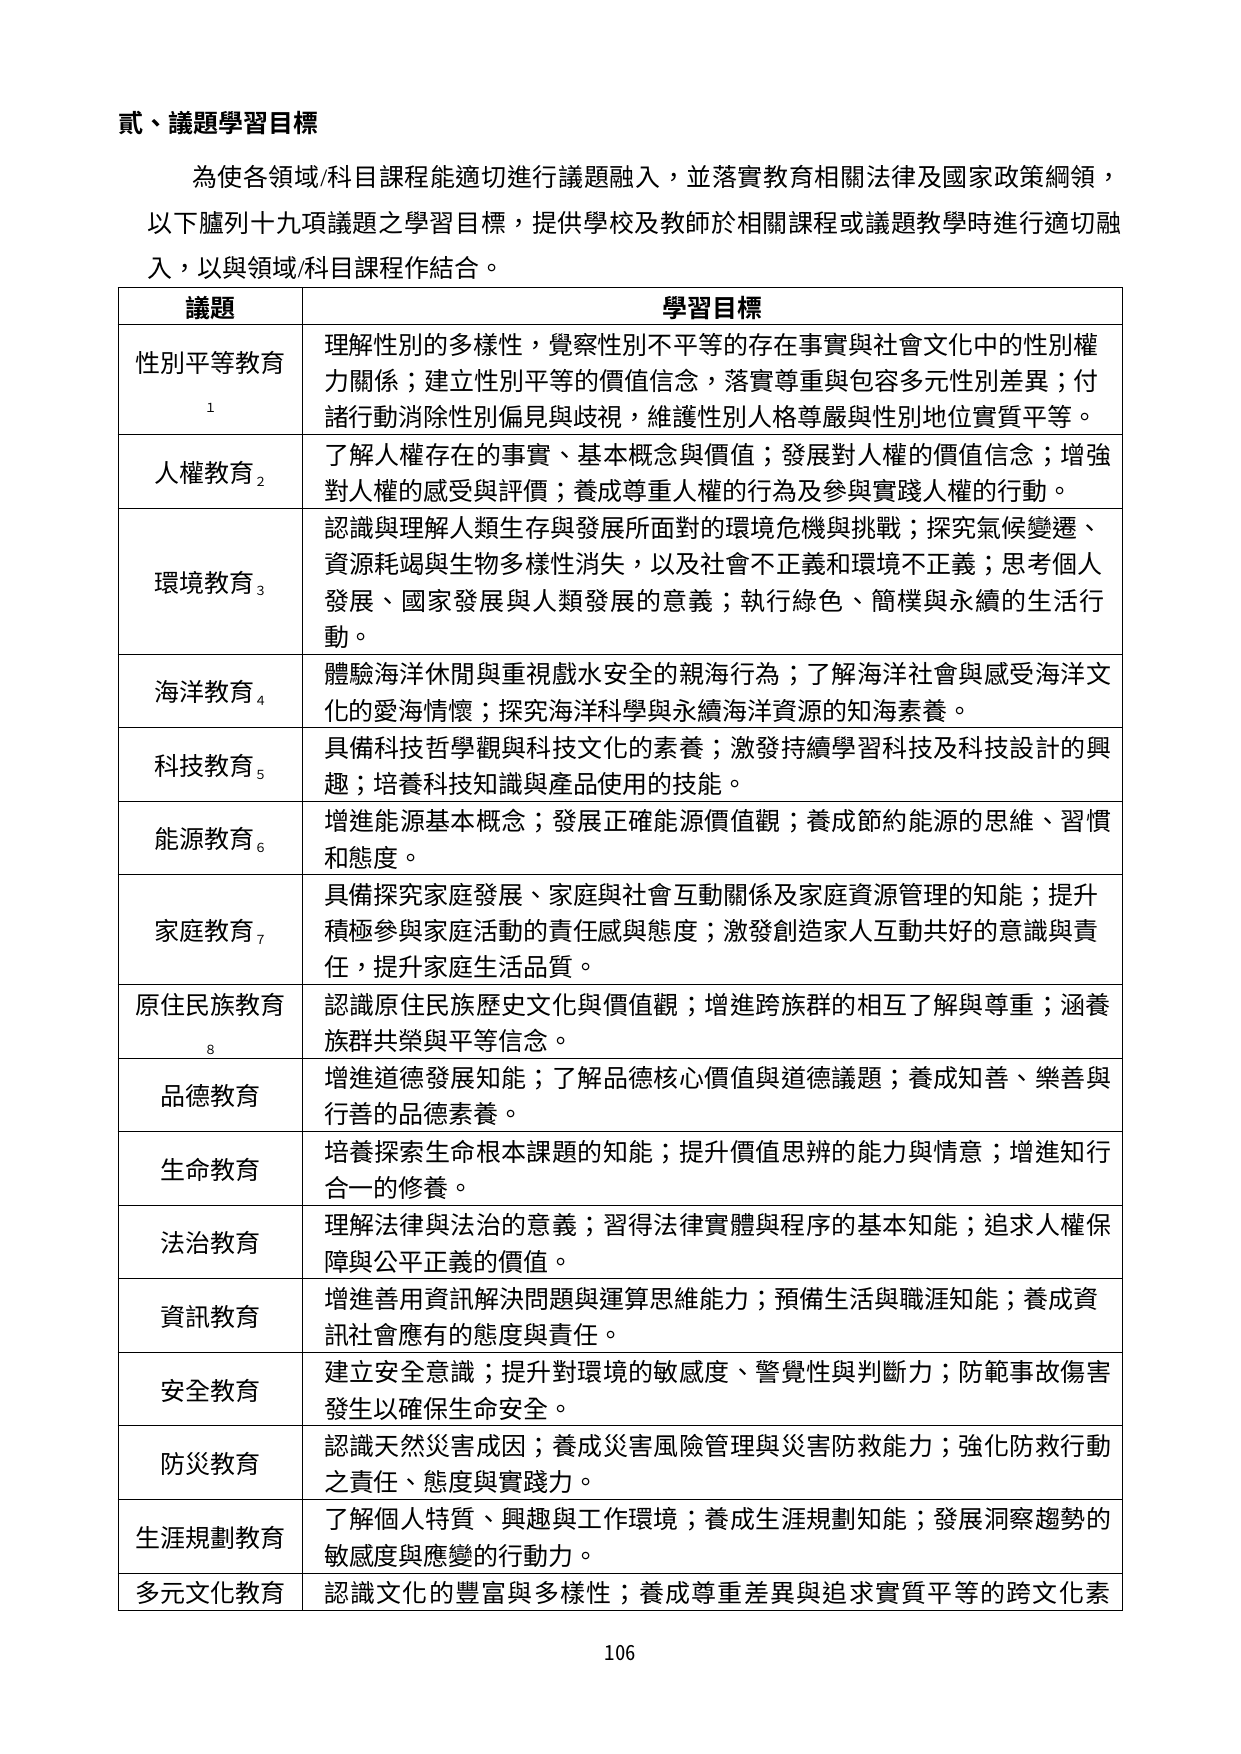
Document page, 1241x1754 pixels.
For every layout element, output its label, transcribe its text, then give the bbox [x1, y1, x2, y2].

table_cell 安全教育 [119, 1353, 302, 1425]
table_cell 人權教育２ [119, 435, 302, 508]
table_cell 家庭教育７ [119, 875, 302, 984]
table_cell 具備探究家庭發展、家庭與社會互動關係及家庭資源管理的知能；提升積極參與家庭活動的責任感與態度；激發創造家人互動共好的意識與責任，提升家庭生活品質。 [303, 875, 1122, 984]
table_cell 理解性別的多樣性，覺察性別不平等的存在事實與社會文化中的性別權力關係；建立性別平等的價值信念，落實尊重與包容多元性別差異；付諸行動消除性別偏見與歧視，維護性別人格尊嚴與性別地位實質平等。 [303, 325, 1122, 434]
table_cell 生命教育 [119, 1132, 302, 1205]
table_cell 法治教育 [119, 1206, 302, 1278]
table_cell 科技教育５ [119, 728, 302, 801]
table_cell 了解個人特質、興趣與工作環境；養成生涯規劃知能；發展洞察趨勢的敏感度與應變的行動力。 [303, 1500, 1122, 1572]
table_cell 認識文化的豐富與多樣性；養成尊重差異與追求實質平等的跨文化素 [303, 1574, 1122, 1610]
table_cell 增進能源基本概念；發展正確能源價值觀；養成節約能源的思維、習慣和態度。 [303, 802, 1122, 874]
table_cell 了解人權存在的事實、基本概念與價值；發展對人權的價值信念；增強對人權的感受與評價；養成尊重人權的行為及參與實踐人權的行動。 [303, 435, 1122, 508]
table_cell 增進道德發展知能；了解品德核心價值與道德議題；養成知善、樂善與行善的品德素養。 [303, 1059, 1122, 1131]
table_cell 性別平等教育１ [119, 325, 302, 434]
table_cell 環境教育３ [119, 509, 302, 654]
table_cell 多元文化教育 [119, 1574, 302, 1610]
table_cell 培養探索生命根本課題的知能；提升價值思辨的能力與情意；增進知行合一的修養。 [303, 1132, 1122, 1205]
table_cell 具備科技哲學觀與科技文化的素養；激發持續學習科技及科技設計的興趣；培養科技知識與產品使用的技能。 [303, 728, 1122, 801]
table_cell 原住民族教育８ [119, 985, 302, 1058]
table_cell 理解法律與法治的意義；習得法律實體與程序的基本知能；追求人權保障與公平正義的價值。 [303, 1206, 1122, 1278]
table_cell 防災教育 [119, 1426, 302, 1499]
table_cell 認識天然災害成因；養成災害風險管理與災害防救能力；強化防救行動之責任、態度與實踐力。 [303, 1426, 1122, 1499]
table_cell 體驗海洋休閒與重視戲水安全的親海行為；了解海洋社會與感受海洋文化的愛海情懷；探究海洋科學與永續海洋資源的知海素養。 [303, 655, 1122, 727]
text 為使各領域/科目課程能適切進行議題融入，並落實教育相關法律及國家政策綱領，以下臚列十九項議題之學習目標，提供學校及教師於相關課程或議題教學時進行適切融入，以與領域/科目課程作結合。 [148, 149, 1122, 287]
text 貳、議題學習目標 [118, 96, 1122, 142]
table_cell 認識與理解人類生存與發展所面對的環境危機與挑戰；探究氣候變遷、資源耗竭與生物多樣性消失，以及社會不正義和環境不正義；思考個人發展、國家發展與人類發展的意義；執行綠色、簡樸與永續的生活行動。 [303, 509, 1122, 654]
table_header 學習目標 [303, 288, 1122, 324]
table_cell 品德教育 [119, 1059, 302, 1131]
table_header 議題 [119, 288, 302, 324]
table_cell 建立安全意識；提升對環境的敏感度、警覺性與判斷力；防範事故傷害發生以確保生命安全。 [303, 1353, 1122, 1425]
table_cell 增進善用資訊解決問題與運算思維能力；預備生活與職涯知能；養成資訊社會應有的態度與責任。 [303, 1279, 1122, 1352]
table_cell 生涯規劃教育 [119, 1500, 302, 1572]
table_cell 能源教育６ [119, 802, 302, 874]
table_cell 認識原住民族歷史文化與價值觀；增進跨族群的相互了解與尊重；涵養族群共榮與平等信念。 [303, 985, 1122, 1058]
table_cell 資訊教育 [119, 1279, 302, 1352]
table_cell 海洋教育４ [119, 655, 302, 727]
